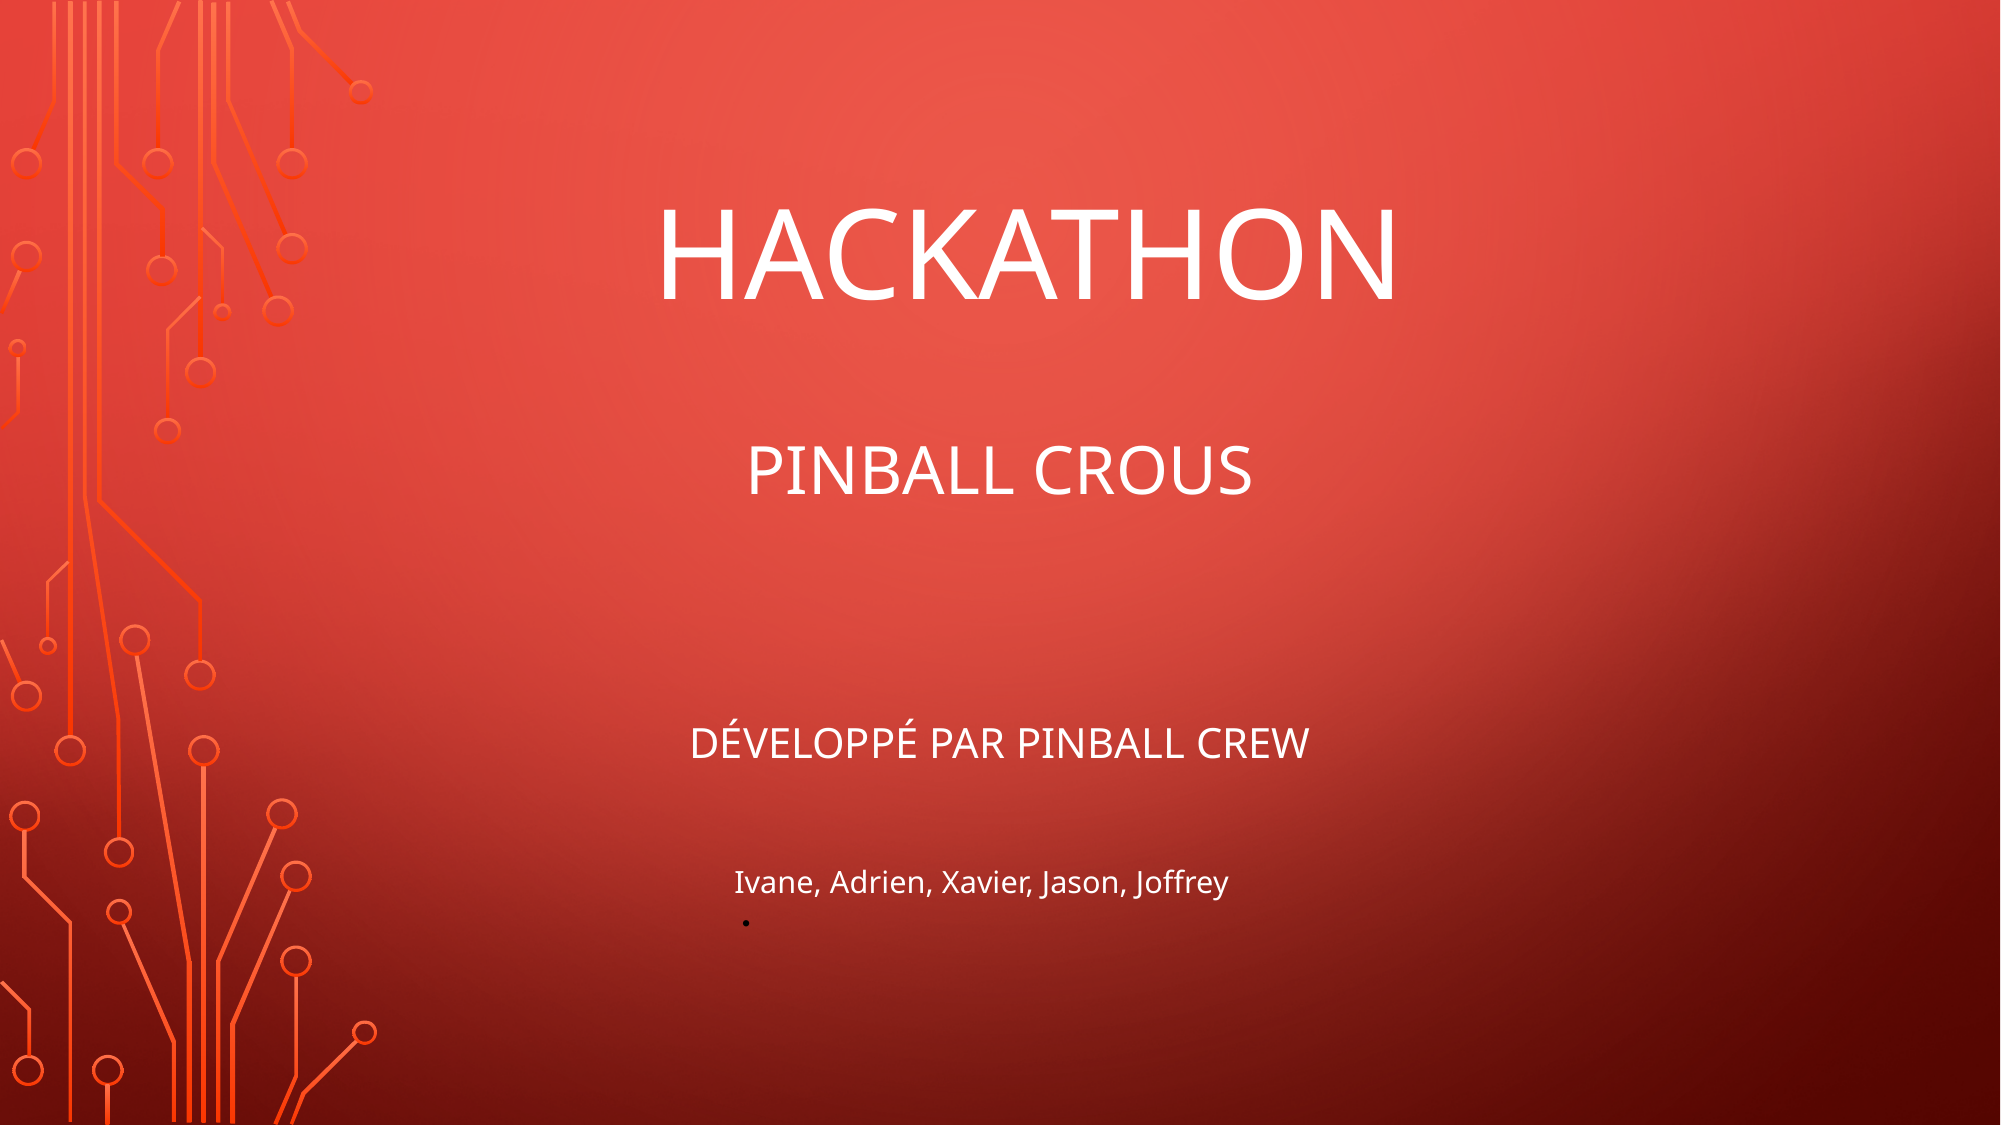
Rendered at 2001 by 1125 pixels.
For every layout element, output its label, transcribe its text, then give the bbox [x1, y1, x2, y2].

title Hackathon [307, 184, 1750, 323]
subtitle Pinball crous [278, 403, 1722, 543]
text_box Développé par Pinball crew [278, 699, 1722, 776]
text_box Ivane, Adrien, Xavier, Jason, Joffrey [711, 855, 1289, 933]
